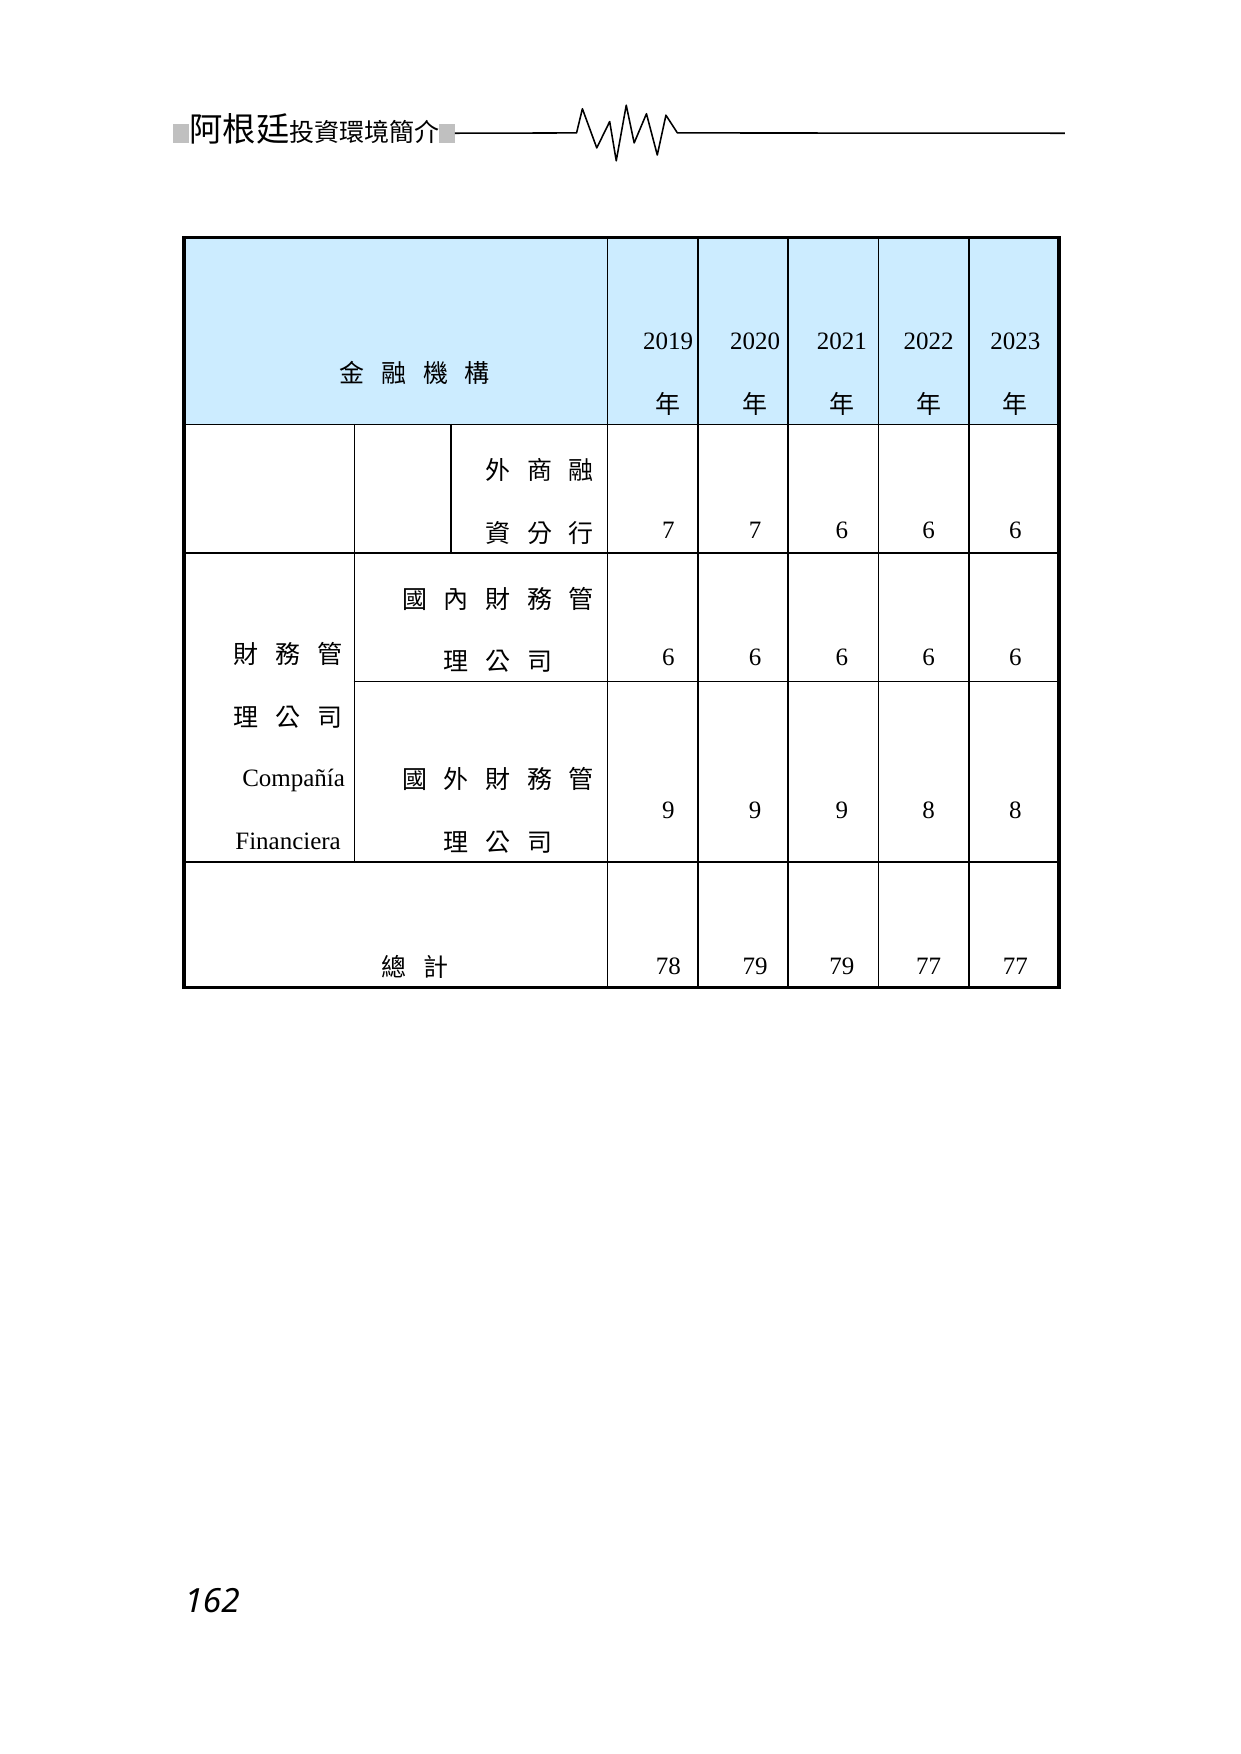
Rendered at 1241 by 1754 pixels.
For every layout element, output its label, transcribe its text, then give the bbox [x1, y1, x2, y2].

table_cell [186, 425, 354, 552]
table_cell 7 [699, 425, 787, 552]
table_cell 6 [970, 425, 1057, 552]
table_header 2022年 [879, 239, 968, 424]
table_cell 8 [879, 682, 968, 861]
table_cell 78 [608, 863, 697, 986]
table_header 2020年 [699, 239, 787, 424]
table_header 2019年 [608, 239, 697, 424]
table_cell 77 [879, 863, 968, 986]
table_cell 79 [789, 863, 878, 986]
table_header 金融機構 [186, 239, 607, 424]
table_cell 6 [789, 554, 878, 681]
table_cell 9 [608, 682, 697, 861]
table_header 2023年 [970, 239, 1057, 424]
table_cell 總計 [186, 863, 607, 986]
table_cell 7 [608, 425, 697, 552]
table_cell 財務管理公司 Compañía Financiera [186, 554, 354, 861]
table_cell 6 [970, 554, 1057, 681]
table_cell 國內財務管理公司 [355, 554, 607, 681]
table_cell 79 [699, 863, 787, 986]
table_cell 6 [789, 425, 878, 552]
table_cell 6 [608, 554, 697, 681]
table_cell 9 [699, 682, 787, 861]
table_cell [355, 425, 450, 552]
table_cell 國外財務管理公司 [355, 682, 607, 861]
table_cell 外商融資分行 [452, 425, 607, 552]
table_cell 6 [879, 425, 968, 552]
table_cell 6 [879, 554, 968, 681]
table_cell 9 [789, 682, 878, 861]
table_header 2021年 [789, 239, 878, 424]
table_cell 6 [699, 554, 787, 681]
table_cell 77 [970, 863, 1057, 986]
table_cell 8 [970, 682, 1057, 861]
